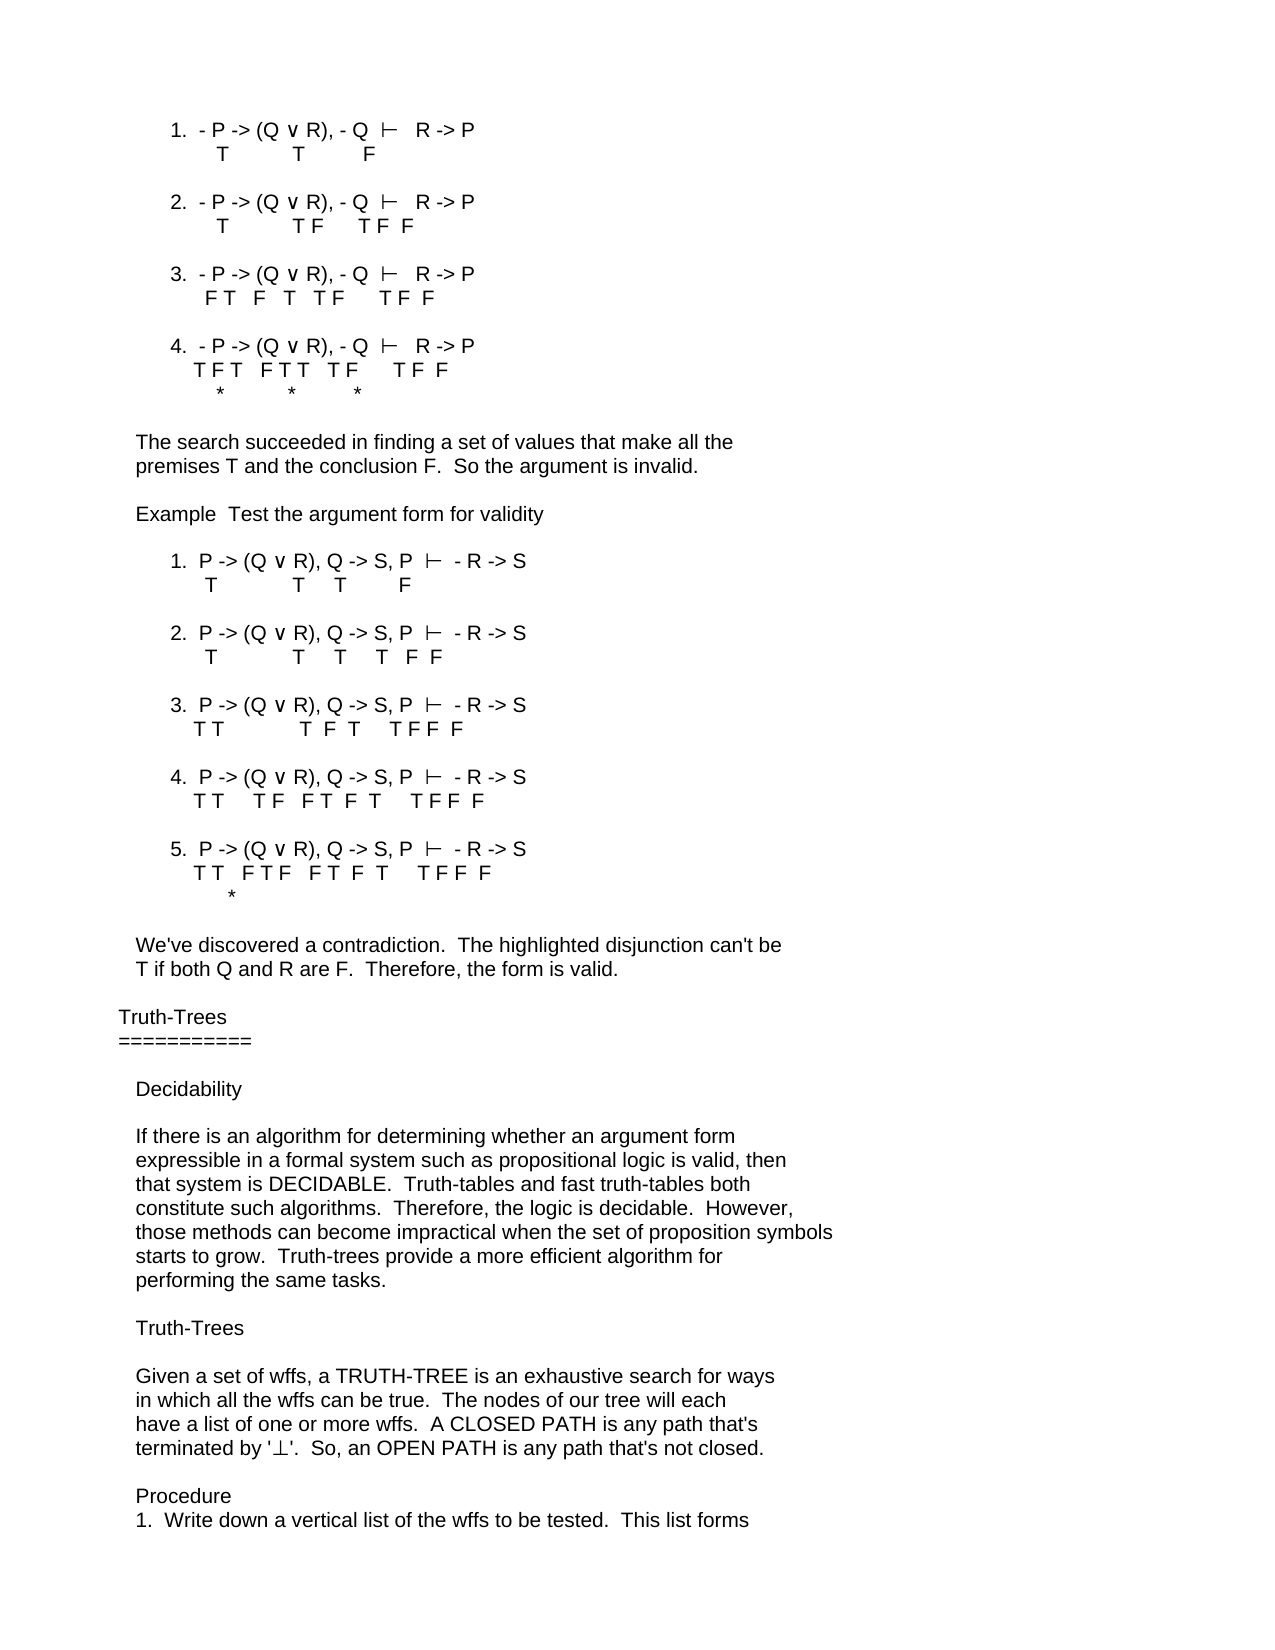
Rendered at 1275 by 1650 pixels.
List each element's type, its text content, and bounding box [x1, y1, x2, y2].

text 4. P -> (Q ∨ R), Q -> S, P ⊢ - R -> S [118, 765, 1157, 789]
text If there is an algorithm for determining whether an argument form [118, 1124, 1157, 1148]
text 3. - P -> (Q ∨ R), - Q ⊢ R -> P [118, 262, 1157, 286]
text that system is DECIDABLE. Truth-tables and fast truth-tables both [118, 1172, 1157, 1196]
text T F T F T T T F T F F [118, 358, 1157, 382]
text have a list of one or more wffs. A CLOSED PATH is any path that's [118, 1412, 1157, 1436]
text 2. - P -> (Q ∨ R), - Q ⊢ R -> P [118, 190, 1157, 214]
text Example Test the argument form for validity [118, 501, 1157, 525]
text expressible in a formal system such as propositional logic is valid, then [118, 1148, 1157, 1172]
text 1. - P -> (Q ∨ R), - Q ⊢ R -> P [118, 118, 1157, 142]
text Truth-Trees [118, 1316, 1157, 1340]
text in which all the wffs can be true. The nodes of our tree will each [118, 1388, 1157, 1412]
text 2. P -> (Q ∨ R), Q -> S, P ⊢ - R -> S [118, 621, 1157, 645]
text T T F T F F T F T T F F F [118, 861, 1157, 885]
text 1. P -> (Q ∨ R), Q -> S, P ⊢ - R -> S [118, 549, 1157, 573]
text We've discovered a contradiction. The highlighted disjunction can't be [118, 933, 1157, 957]
text Procedure [118, 1484, 1157, 1508]
text Decidability [118, 1076, 1157, 1100]
text 4. - P -> (Q ∨ R), - Q ⊢ R -> P [118, 334, 1157, 358]
text 5. P -> (Q ∨ R), Q -> S, P ⊢ - R -> S [118, 837, 1157, 861]
text 3. P -> (Q ∨ R), Q -> S, P ⊢ - R -> S [118, 693, 1157, 717]
text =========== [118, 1028, 1157, 1052]
text T if both Q and R are F. Therefore, the form is valid. [118, 957, 1157, 981]
text T T F [118, 142, 1157, 166]
text T T T F F T F T T F F F [118, 789, 1157, 813]
text The search succeeded in finding a set of values that make all the [118, 429, 1157, 453]
text 1. Write down a vertical list of the wffs to be tested. This list forms [118, 1508, 1157, 1532]
text * [118, 885, 1157, 909]
text T T T F [118, 573, 1157, 597]
text performing the same tasks. [118, 1268, 1157, 1292]
text F T F T T F T F F [118, 286, 1157, 310]
text T T T T F F [118, 645, 1157, 669]
text T T F T F F [118, 214, 1157, 238]
text Truth-Trees [118, 1004, 1157, 1028]
text * * * [118, 382, 1157, 406]
text terminated by '⊥'. So, an OPEN PATH is any path that's not closed. [118, 1436, 1157, 1460]
text premises T and the conclusion F. So the argument is invalid. [118, 453, 1157, 477]
text Given a set of wffs, a TRUTH-TREE is an exhaustive search for ways [118, 1364, 1157, 1388]
text T T T F T T F F F [118, 717, 1157, 741]
text those methods can become impractical when the set of proposition symbols [118, 1220, 1157, 1244]
text starts to grow. Truth-trees provide a more efficient algorithm for [118, 1244, 1157, 1268]
text constitute such algorithms. Therefore, the logic is decidable. However, [118, 1196, 1157, 1220]
